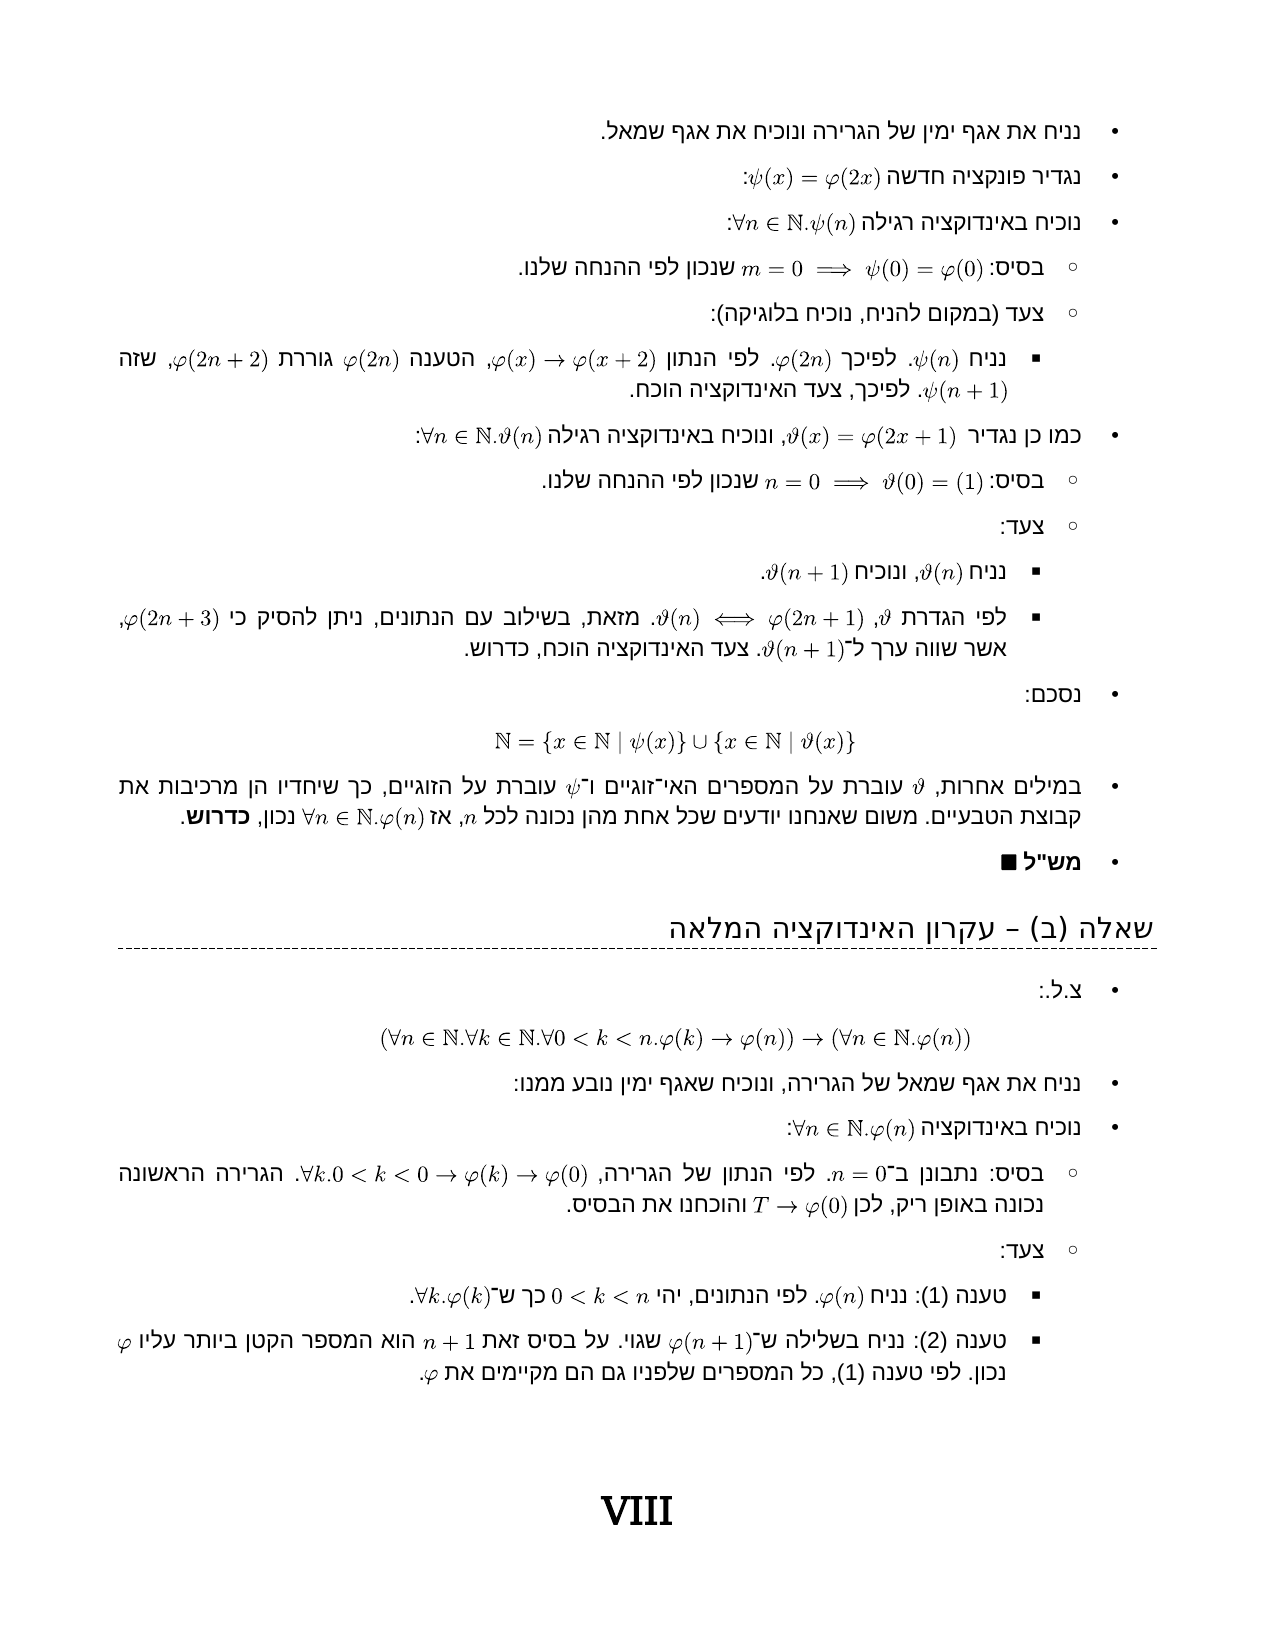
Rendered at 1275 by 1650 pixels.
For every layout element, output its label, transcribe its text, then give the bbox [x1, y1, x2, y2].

list טענה (1): נניח . לפי הנתונים, יהי כך ש־. [118, 1282, 1044, 1309]
list טענה (2): נניח בשלילה ש־ שגוי. על בסיס זאת הוא המספר הקטן ביותר עליו נכון. לפי טענה (1), כל המספרים שלפניו גם הם מקיימים את . [118, 1327, 1044, 1385]
list בסיס: שנכון לפי ההנחה שלנו. [118, 254, 1082, 282]
list צעד (במקום להניח, נוכיח בלוגיקה): [118, 300, 1082, 326]
list כמו כן נגדיר , ונוכיח באינדוקציה רגילה : [118, 422, 1119, 449]
subtitle שאלה (ב) – עקרון האינדוקציה המלאה [118, 908, 1157, 948]
list במילים אחרות, עוברת על המספרים האי־זוגיים ו־ עוברת על הזוגיים, כך שיחדיו הן מרכיבות את קבוצת הטבעיים. משום שאנחנו יודעים שכל אחת מהן נכונה לכל , אז נכון, כדרוש. [118, 773, 1119, 830]
list נגדיר פונקציה חדשה : [118, 163, 1119, 190]
list בסיס: נתבונן ב־. לפי הנתון של הגרירה, . הגרירה הראשונה נכונה באופן ריק, לכן והוכחנו את הבסיס. [118, 1160, 1082, 1218]
list נוכיח באינדוקציה : [118, 1114, 1119, 1142]
list נסכם: [118, 681, 1119, 707]
list בסיס: שנכון לפי ההנחה שלנו. [118, 467, 1082, 495]
list מש"ל [118, 849, 1119, 875]
list צעד: [118, 513, 1082, 539]
list לפי הגדרת , . מזאת, בשילוב עם הנתונים, ניתן להסיק כי , אשר שווה ערך ל־. צעד האינדוקציה הוכח, כדרוש. [118, 604, 1044, 662]
list נניח , ונוכיח . [118, 558, 1044, 585]
list נוכיח באינדוקציה רגילה : [118, 209, 1119, 236]
list נניח את אגף ימין של הגרירה ונוכיח את אגף שמאל. [118, 118, 1119, 144]
list צ.ל.: [118, 977, 1119, 1004]
list נניח את אגף שמאל של הגרירה, ונוכיח שאגף ימין נובע ממנו: [118, 1069, 1119, 1096]
list נניח . לפיכך . לפי הנתון , הטענה גוררת , שזה . לפיכך, צעד האינדוקציה הוכח. [118, 345, 1044, 403]
list צעד: [118, 1237, 1082, 1263]
